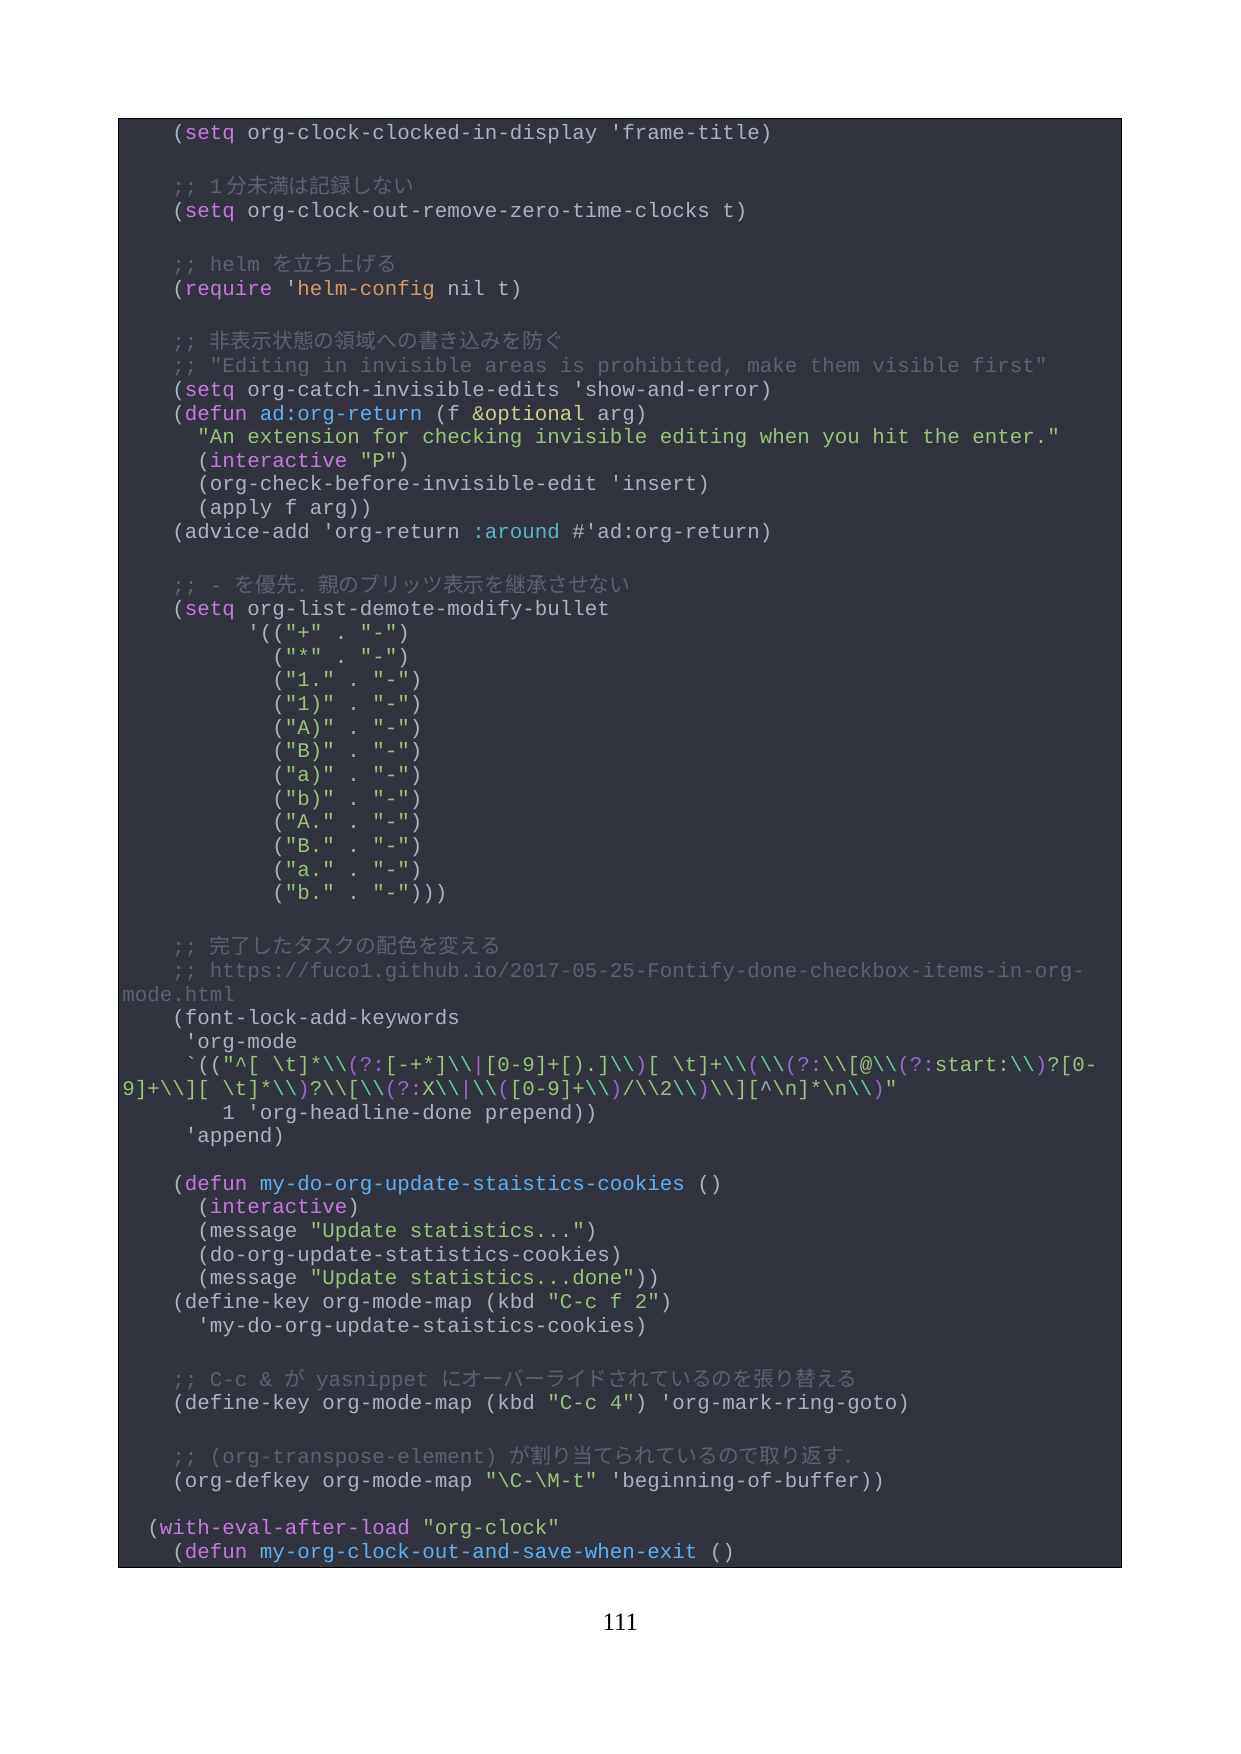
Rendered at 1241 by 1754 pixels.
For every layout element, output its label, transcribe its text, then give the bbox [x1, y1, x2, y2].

text ;; - を優先．親のブリッツ表示を継承させない [119, 564, 1121, 594]
text ("a." . "-") [119, 854, 1121, 878]
text (setq org-clock-out-remove-zero-time-clocks t) [119, 196, 1121, 219]
text (org-defkey org-mode-map "\C-\M-t" 'beginning-of-buffer)) [119, 1466, 1121, 1490]
text ("1)" . "-") [119, 689, 1121, 713]
text (setq org-clock-clocked-in-display 'frame-title) [119, 119, 1121, 142]
text ("B." . "-") [119, 831, 1121, 854]
text (defun ad:org-return (f &optional arg) [119, 398, 1121, 422]
text (interactive "P") [119, 446, 1121, 469]
text 'my-do-org-update-staistics-cookies) [119, 1311, 1121, 1334]
text (require 'helm-config nil t) [119, 273, 1121, 297]
text ("1." . "-") [119, 665, 1121, 689]
text (font-lock-add-keywords [119, 1003, 1121, 1027]
text ;; (org-transpose-element) が割り当てられているので取り返す． [119, 1436, 1121, 1466]
text (advice-add 'org-return :around #'ad:org-return) [119, 517, 1121, 540]
text ("b." . "-"))) [119, 878, 1121, 902]
text 'org-mode [119, 1027, 1121, 1051]
text ("a)" . "-") [119, 760, 1121, 784]
text '(("+" . "-") [119, 618, 1121, 642]
text (define-key org-mode-map (kbd "C-c 4") 'org-mark-ring-goto) [119, 1388, 1121, 1412]
text ;; https://fuco1.github.io/2017-05-25-Fontify-done-checkbox-items-in-org-mode.html [119, 956, 1121, 1003]
text "An extension for checking invisible editing when you hit the enter." [119, 422, 1121, 446]
text ("A." . "-") [119, 807, 1121, 831]
text ;; helm を立ち上げる [119, 243, 1121, 273]
text (with-eval-after-load "org-clock" [119, 1513, 1121, 1537]
text ;; 非表示状態の領域への書き込みを防ぐ [119, 321, 1121, 351]
text ;; 完了したタスクの配色を変える [119, 926, 1121, 956]
text `(("^[ \t]*\\(?:[-+*]\\|[0-9]+[).]\\)[ \t]+\\(\\(?:\\[@\\(?:start:\\)?[0-9]+\\][ \t]*\\)?\\[\\(?:X\\|\\([0-9]+\\)/\\2\\)\\][^\n]*\n\\)" [119, 1051, 1121, 1098]
text ("*" . "-") [119, 642, 1121, 665]
text ;; 1分未満は記録しない [119, 165, 1121, 196]
text (interactive) [119, 1192, 1121, 1216]
text (define-key org-mode-map (kbd "C-c f 2") [119, 1287, 1121, 1311]
text (defun my-do-org-update-staistics-cookies () [119, 1169, 1121, 1192]
text ("B)" . "-") [119, 736, 1121, 760]
text (do-org-update-statistics-cookies) [119, 1240, 1121, 1263]
text ("A)" . "-") [119, 713, 1121, 736]
text ("b)" . "-") [119, 784, 1121, 807]
text (org-check-before-invisible-edit 'insert) [119, 469, 1121, 493]
text (defun my-org-clock-out-and-save-when-exit () [119, 1537, 1121, 1567]
text (setq org-catch-invisible-edits 'show-and-error) [119, 375, 1121, 398]
text ;; C-c & が yasnippet にオーバーライドされているのを張り替える [119, 1358, 1121, 1388]
text 1 'org-headline-done prepend)) [119, 1098, 1121, 1121]
text 'append) [119, 1121, 1121, 1145]
text (apply f arg)) [119, 493, 1121, 517]
text (message "Update statistics...done")) [119, 1263, 1121, 1287]
text ;; "Editing in invisible areas is prohibited, make them visible first" [119, 351, 1121, 375]
text (setq org-list-demote-modify-bullet [119, 594, 1121, 618]
text (message "Update statistics...") [119, 1216, 1121, 1240]
